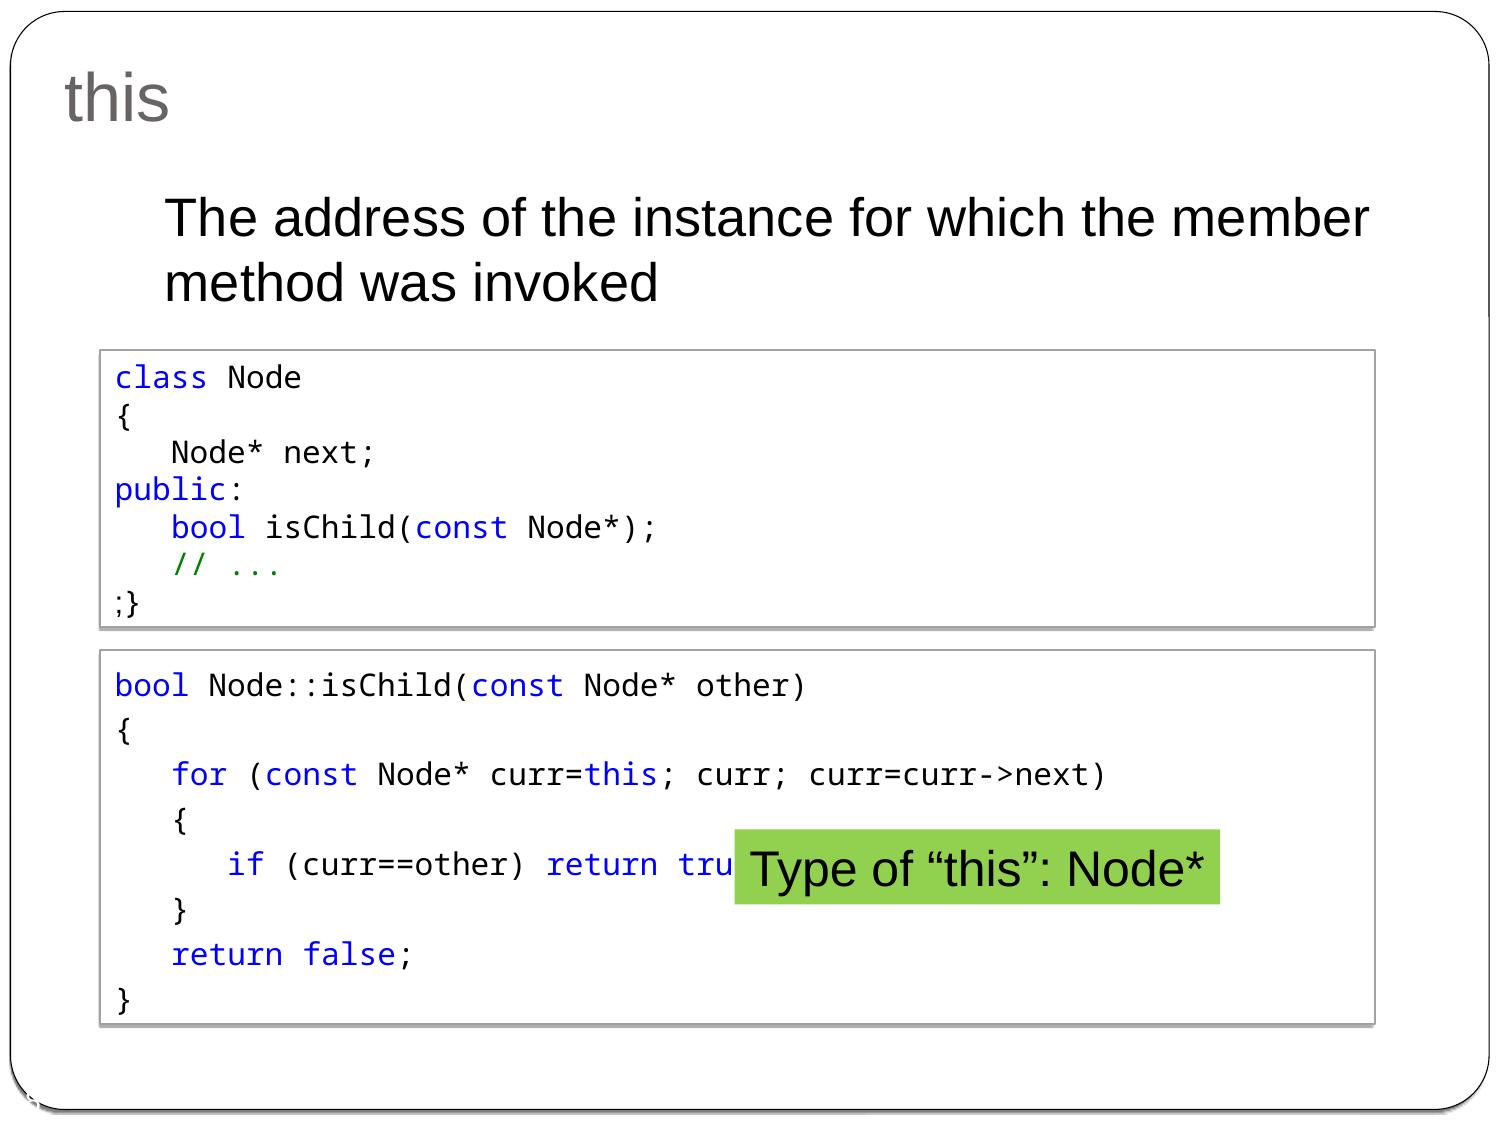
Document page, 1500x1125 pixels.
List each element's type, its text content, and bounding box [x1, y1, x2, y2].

list The address of the instance for which the member method was invoked [150, 174, 1425, 925]
text_box Type of “this”: Node* [734, 829, 1221, 905]
slide_number [0, 1074, 50, 1125]
text_box class Node { Node* next; public: bool isChild(const Node*); // ... }; [99, 349, 1375, 627]
text_box bool Node::isChild(const Node* other) { for (const Node* curr=this; curr; curr=curr->next) { if (curr==other) return true; } return false; } [99, 649, 1375, 1024]
title this [50, 45, 1450, 150]
